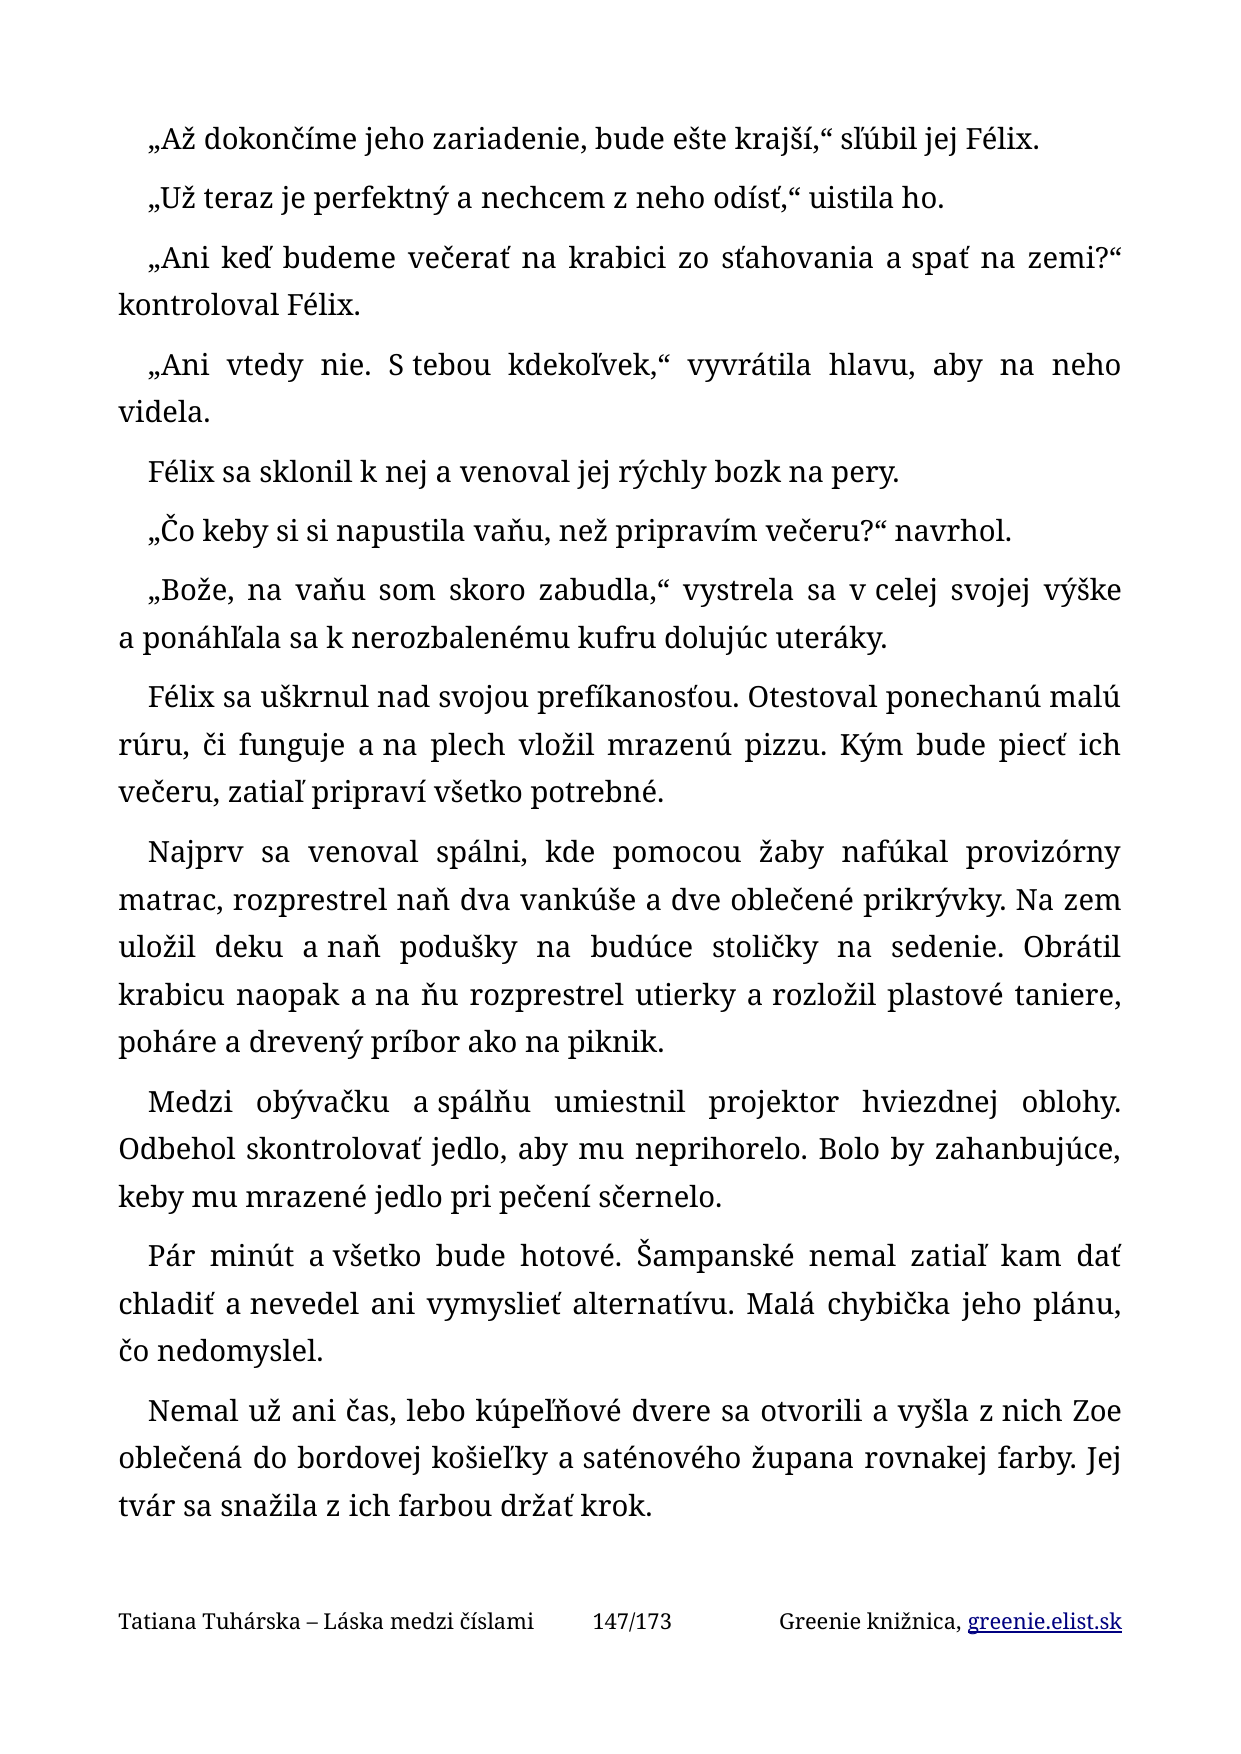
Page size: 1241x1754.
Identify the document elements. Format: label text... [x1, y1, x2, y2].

text „Čo keby si si napustila vaňu, než pripravím večeru?“ navrhol. [118, 510, 1122, 550]
text Medzi obývačku a spálňu umiestnil projektor hviezdnej oblohy. Odbehol skontrolovať jedlo, aby mu neprihorelo. Bolo by zahanbujúce, keby mu mrazené jedlo pri pečení sčernelo. [118, 1081, 1122, 1216]
text Nemal už ani čas, lebo kúpeľňové dvere sa otvorili a vyšla z nich Zoe oblečená do bordovej košieľky a saténového župana rovnakej farby. Jej tvár sa snažila z ich farbou držať krok. [118, 1390, 1122, 1525]
text „Ani vtedy nie. S tebou kdekoľvek,“ vyvrátila hlavu, aby na neho videla. [118, 344, 1122, 431]
text Félix sa uškrnul nad svojou prefíkanosťou. Otestoval ponechanú malú rúru, či funguje a na plech vložil mrazenú pizzu. Kým bude piecť ich večeru, zatiaľ pripraví všetko potrebné. [118, 677, 1122, 811]
text „Ani keď budeme večerať na krabici zo sťahovania a spať na zemi?“ kontroloval Félix. [118, 237, 1122, 324]
text „Už teraz je perfektný a nechcem z neho odísť,“ uistila ho. [118, 177, 1122, 217]
text Pár minút a všetko bude hotové. Šampanské nemal zatiaľ kam dať chladiť a nevedel ani vymyslieť alternatívu. Malá chybička jeho plánu, čo nedomyslel. [118, 1236, 1122, 1370]
text „Bože, na vaňu som skoro zabudla,“ vystrela sa v celej svojej výške a ponáhľala sa k nerozbalenému kufru dolujúc uteráky. [118, 569, 1122, 657]
text Najprv sa venoval spálni, kde pomocou žaby nafúkal provizórny matrac, rozprestrel naň dva vankúše a dve oblečené prikrývky. Na zem uložil deku a naň podušky na budúce stoličky na sedenie. Obrátil krabicu naopak a na ňu rozprestrel utierky a rozložil plastové taniere, poháre a drevený príbor ako na piknik. [118, 831, 1122, 1061]
text Félix sa sklonil k nej a venoval jej rýchly bozk na pery. [118, 451, 1122, 491]
text „Až dokončíme jeho zariadenie, bude ešte krajší,“ sľúbil jej Félix. [118, 118, 1122, 158]
